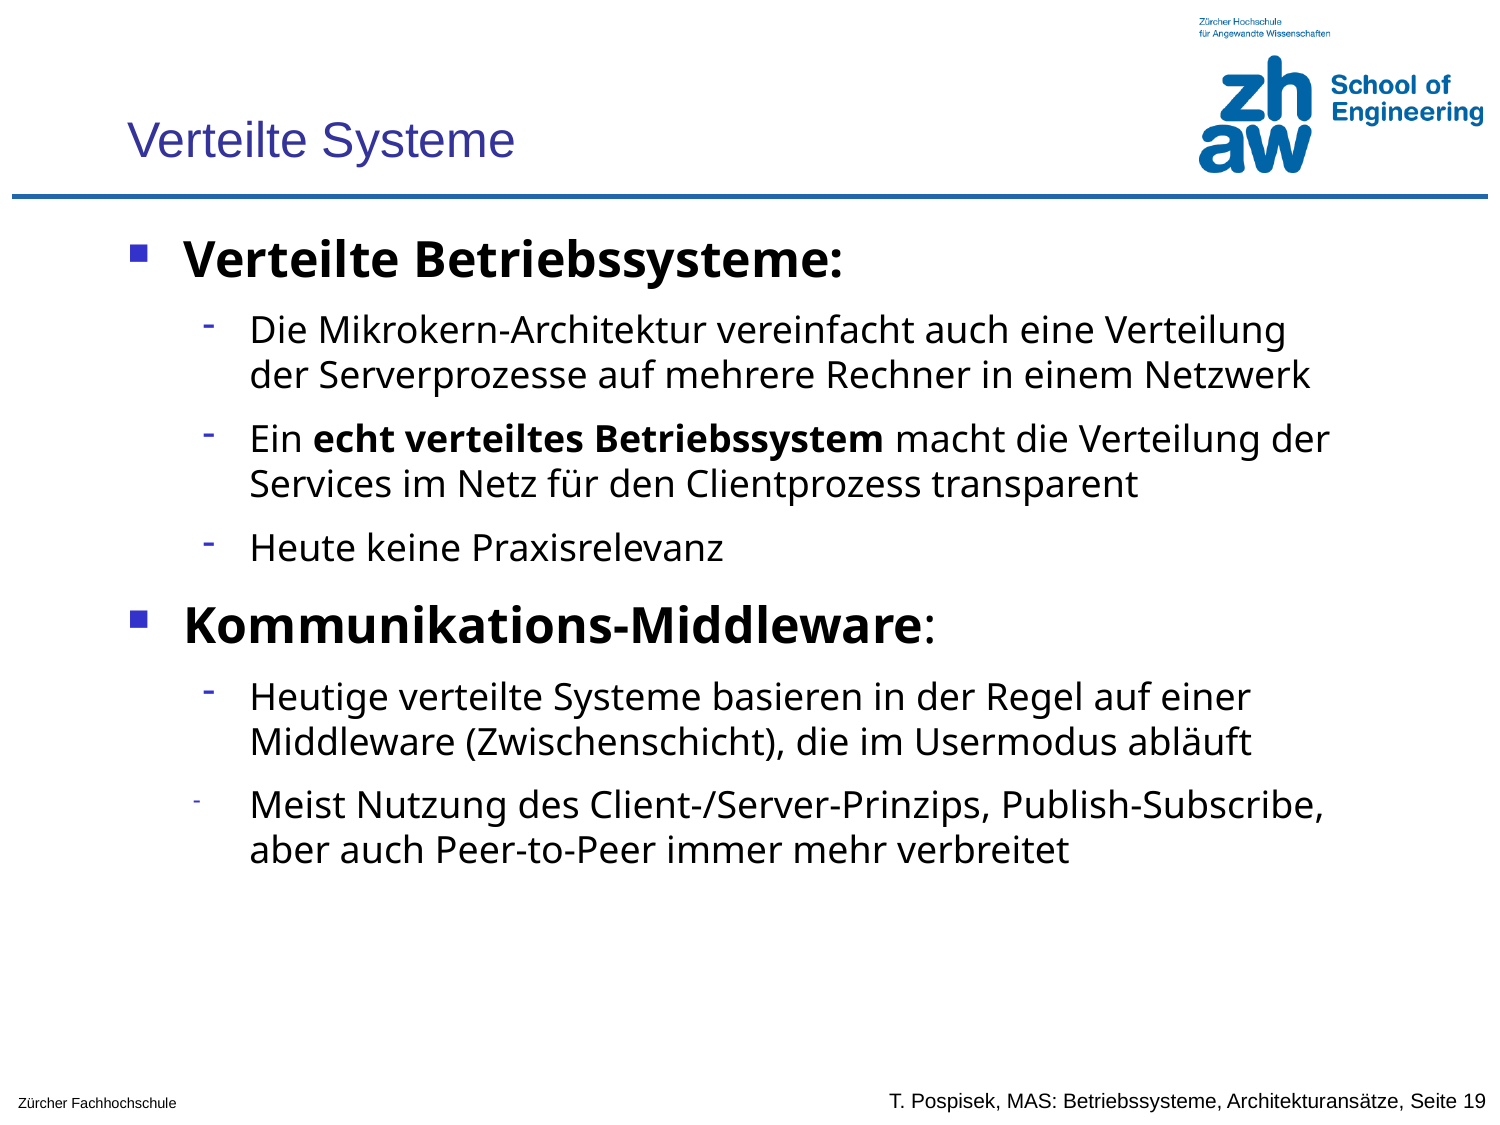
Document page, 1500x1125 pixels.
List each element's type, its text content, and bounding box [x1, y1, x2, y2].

list Verteilte Betriebssysteme: Die Mikrokern-Architektur vereinfacht auch eine Verteilung der Serverprozesse auf mehrere Rechner in einem Netzwerk Ein echt verteiltes Betriebssystem macht die Verteilung der Services im Netz für den Clientprozess transparent Heute keine Praxisrelevanz Kommunikations-Middleware: Heutige verteilte Systeme basieren in der Regel auf einer Middleware (Zwischenschicht), die im Usermodus abläuft Meist Nutzung des Client-/Server-Prinzips, Publish-Subscribe, aber auch Peer-to-Peer immer mehr verbreitet [112, 219, 1363, 895]
picture [1199, 18, 1483, 173]
title Verteilte Systeme [112, 50, 1391, 175]
